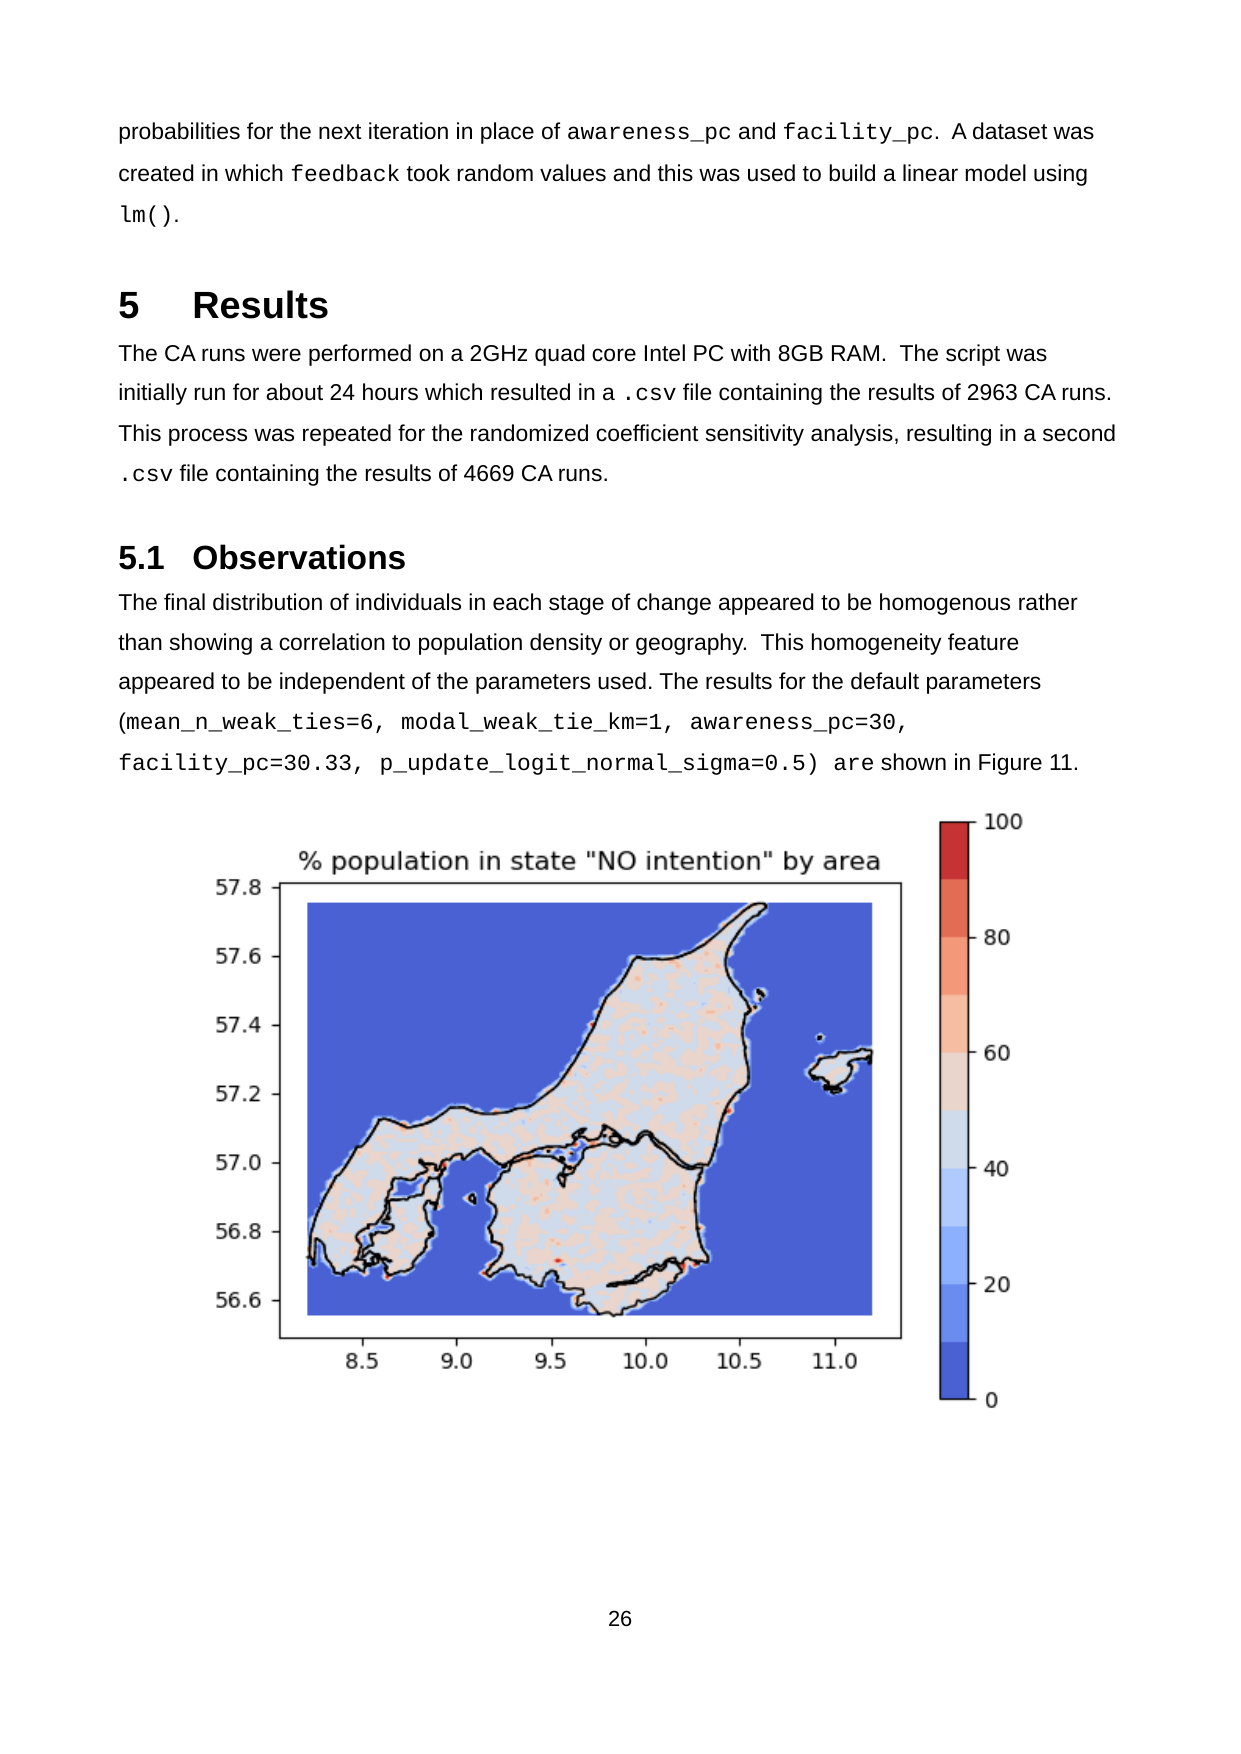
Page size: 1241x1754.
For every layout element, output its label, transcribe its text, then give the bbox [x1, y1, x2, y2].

text The CA runs were performed on a 2GHz quad core Intel PC with 8GB RAM. The script was initially run for about 24 hours which resulted in a .csv file containing the results of 2963 CA runs. This process was repeated for the randomized coefficient sensitivity analysis, resulting in a second .csv file containing the results of 4669 CA runs. [118, 339, 1122, 488]
picture [209, 806, 1032, 1419]
text The final distribution of individuals in each stage of change appeared to be homogenous rather than showing a correlation to population density or geography. This homogeneity feature appeared to be independent of the parameters used. The results for the default parameters (mean_n_weak_ties=6, modal_weak_tie_km=1, awareness_pc=30, facility_pc=30.33, p_update_logit_normal_sigma=0.5) are shown in Figure 11. [118, 589, 1122, 777]
text probabilities for the next iteration in place of awareness_pc and facility_pc. A dataset was created in which feedback took random values and this was used to build a linear model using lm(). [118, 118, 1122, 229]
subtitle Observations [118, 538, 1122, 577]
subtitle Results [118, 283, 1122, 327]
